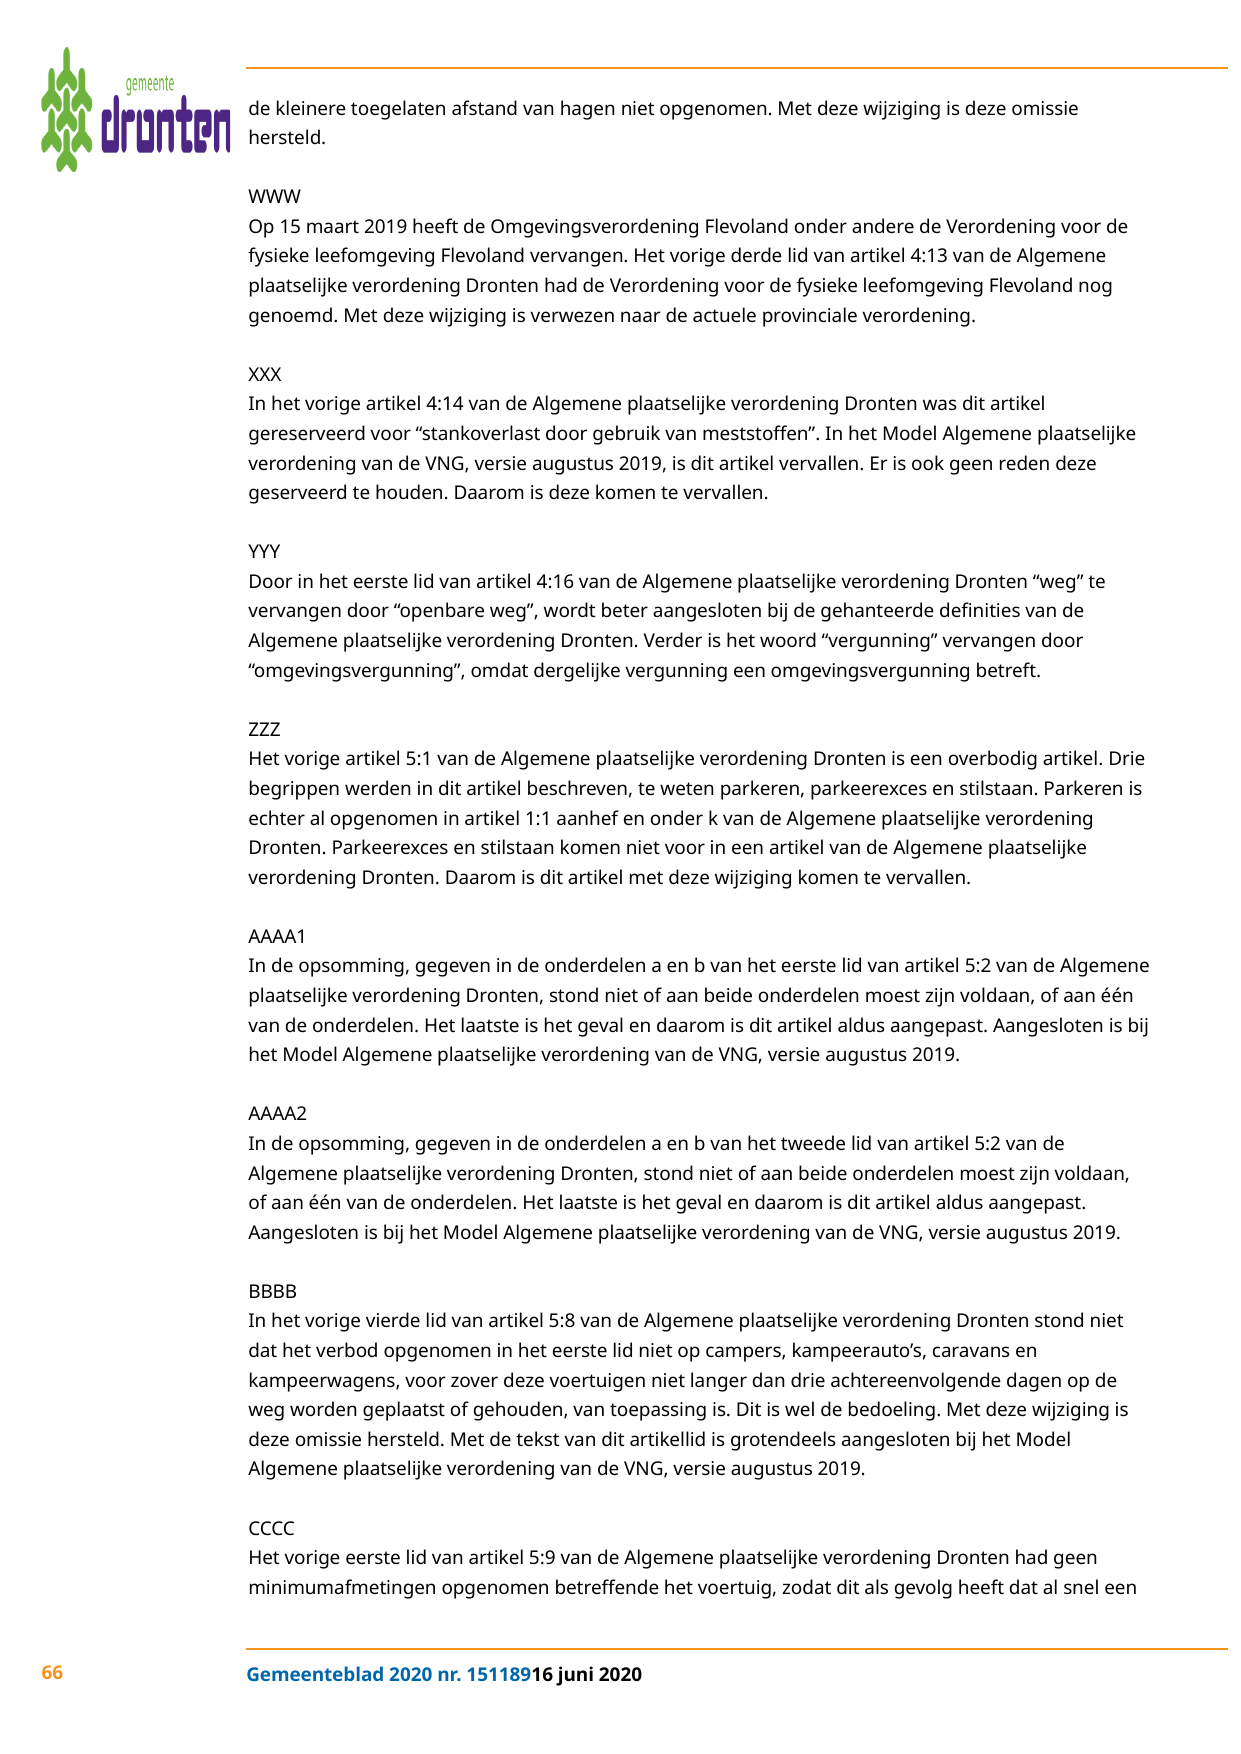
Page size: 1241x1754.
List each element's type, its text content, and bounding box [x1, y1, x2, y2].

text BBBB [248, 1278, 1152, 1304]
text In de opsomming, gegeven in de onderdelen a en b van het tweede lid van artikel 5:2 van de Algemene plaatselijke verordening Dronten, stond niet of aan beide onderdelen moest zijn voldaan, of aan één van de onderdelen. Het laatste is het geval en daarom is dit artikel aldus aangepast. Aangesloten is bij het Model Algemene plaatselijke verordening van de VNG, versie augustus 2019. [248, 1130, 1152, 1245]
text ZZZ [248, 716, 1152, 742]
text In het vorige vierde lid van artikel 5:8 van de Algemene plaatselijke verordening Dronten stond niet dat het verbod opgenomen in het eerste lid niet op campers, kampeerauto’s, caravans en kampeerwagens, voor zover deze voertuigen niet langer dan drie achtereenvolgende dagen op de weg worden geplaatst of gehouden, van toepassing is. Dit is wel de bedoeling. Met deze wijziging is deze omissie hersteld. Met de tekst van dit artikellid is grotendeels aangesloten bij het Model Algemene plaatselijke verordening van de VNG, versie augustus 2019. [248, 1308, 1152, 1481]
text In de opsomming, gegeven in de onderdelen a en b van het eerste lid van artikel 5:2 van de Algemene plaatselijke verordening Dronten, stond niet of aan beide onderdelen moest zijn voldaan, of aan één van de onderdelen. Het laatste is het geval en daarom is dit artikel aldus aangepast. Aangesloten is bij het Model Algemene plaatselijke verordening van de VNG, versie augustus 2019. [248, 953, 1152, 1067]
text CCCC [248, 1515, 1152, 1541]
text XXX [248, 361, 1152, 387]
text Op 15 maart 2019 heeft de Omgevingsverordening Flevoland onder andere de Verordening voor de fysieke leefomgeving Flevoland vervangen. Het vorige derde lid van artikel 4:13 van de Algemene plaatselijke verordening Dronten had de Verordening voor de fysieke leefomgeving Flevoland nog genoemd. Met deze wijziging is verwezen naar de actuele provinciale verordening. [248, 213, 1152, 328]
text In het vorige artikel 4:14 van de Algemene plaatselijke verordening Dronten was dit artikel gereserveerd voor “stankoverlast door gebruik van meststoffen”. In het Model Algemene plaatselijke verordening van de VNG, versie augustus 2019, is dit artikel vervallen. Er is ook geen reden deze geserveerd te houden. Daarom is deze komen te vervallen. [248, 391, 1152, 505]
text AAAA2 [248, 1101, 1152, 1126]
text AAAA1 [248, 923, 1152, 949]
text WWW [248, 183, 1152, 209]
text Het vorige eerste lid van artikel 5:9 van de Algemene plaatselijke verordening Dronten had geen minimumafmetingen opgenomen betreffende het voertuig, zodat dit als gevolg heeft dat al snel een [248, 1544, 1152, 1600]
text Het vorige artikel 5:1 van de Algemene plaatselijke verordening Dronten is een overbodig artikel. Drie begrippen werden in dit artikel beschreven, te weten parkeren, parkeerexces en stilstaan. Parkeren is echter al opgenomen in artikel 1:1 aanhef en onder k van de Algemene plaatselijke verordening Dronten. Parkeerexces en stilstaan komen niet voor in een artikel van de Algemene plaatselijke verordening Dronten. Daarom is dit artikel met deze wijziging komen te vervallen. [248, 746, 1152, 890]
picture [41, 47, 231, 172]
text de kleinere toegelaten afstand van hagen niet opgenomen. Met deze wijziging is deze omissie hersteld. [248, 95, 1152, 150]
text YYY [248, 538, 1152, 564]
text Door in het eerste lid van artikel 4:16 van de Algemene plaatselijke verordening Dronten “weg” te vervangen door “openbare weg”, wordt beter aangesloten bij de gehanteerde definities van de Algemene plaatselijke verordening Dronten. Verder is het woord “vergunning” vervangen door “omgevingsvergunning”, omdat dergelijke vergunning een omgevingsvergunning betreft. [248, 568, 1152, 683]
